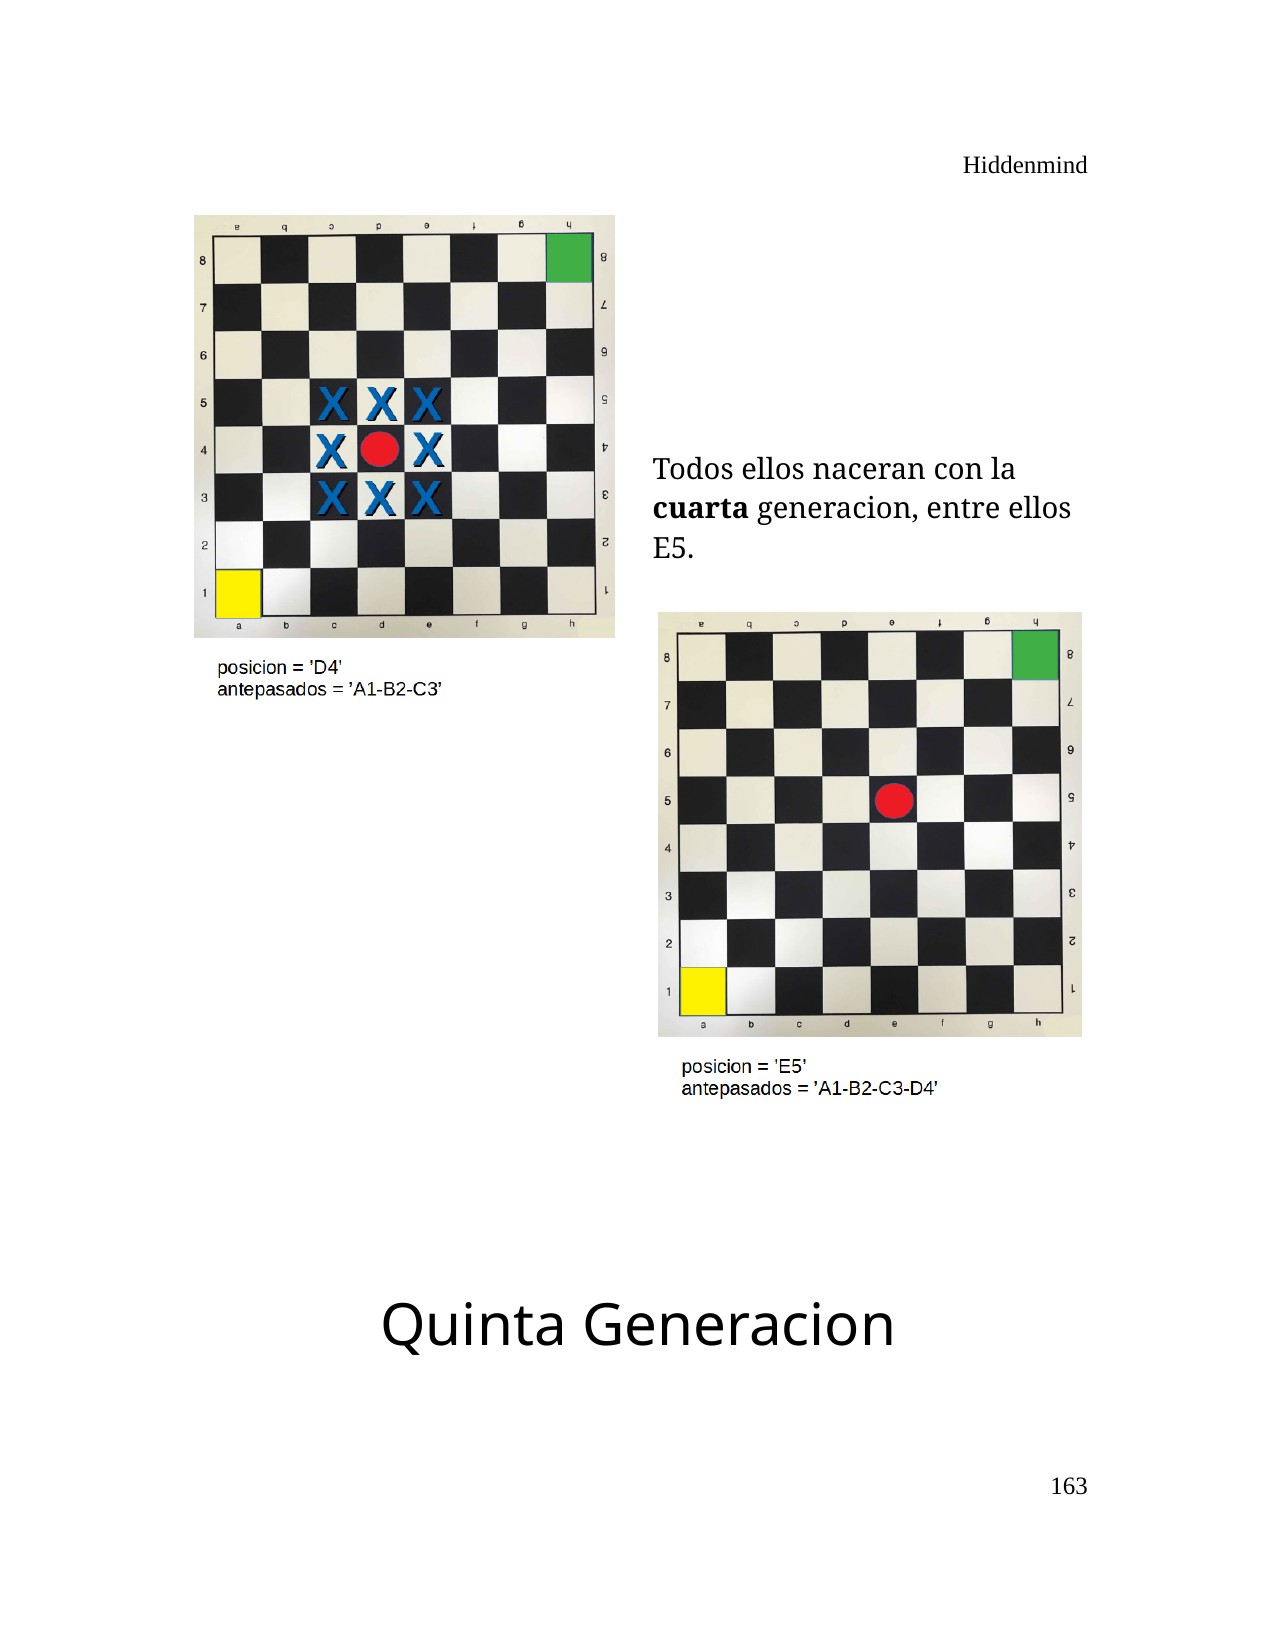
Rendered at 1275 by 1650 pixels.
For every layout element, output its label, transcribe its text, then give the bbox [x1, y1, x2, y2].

picture [187, 210, 623, 700]
text Todos ellos naceran con la cuarta generacion, entre ellos E5. [652, 448, 1087, 567]
picture [652, 606, 1088, 1100]
